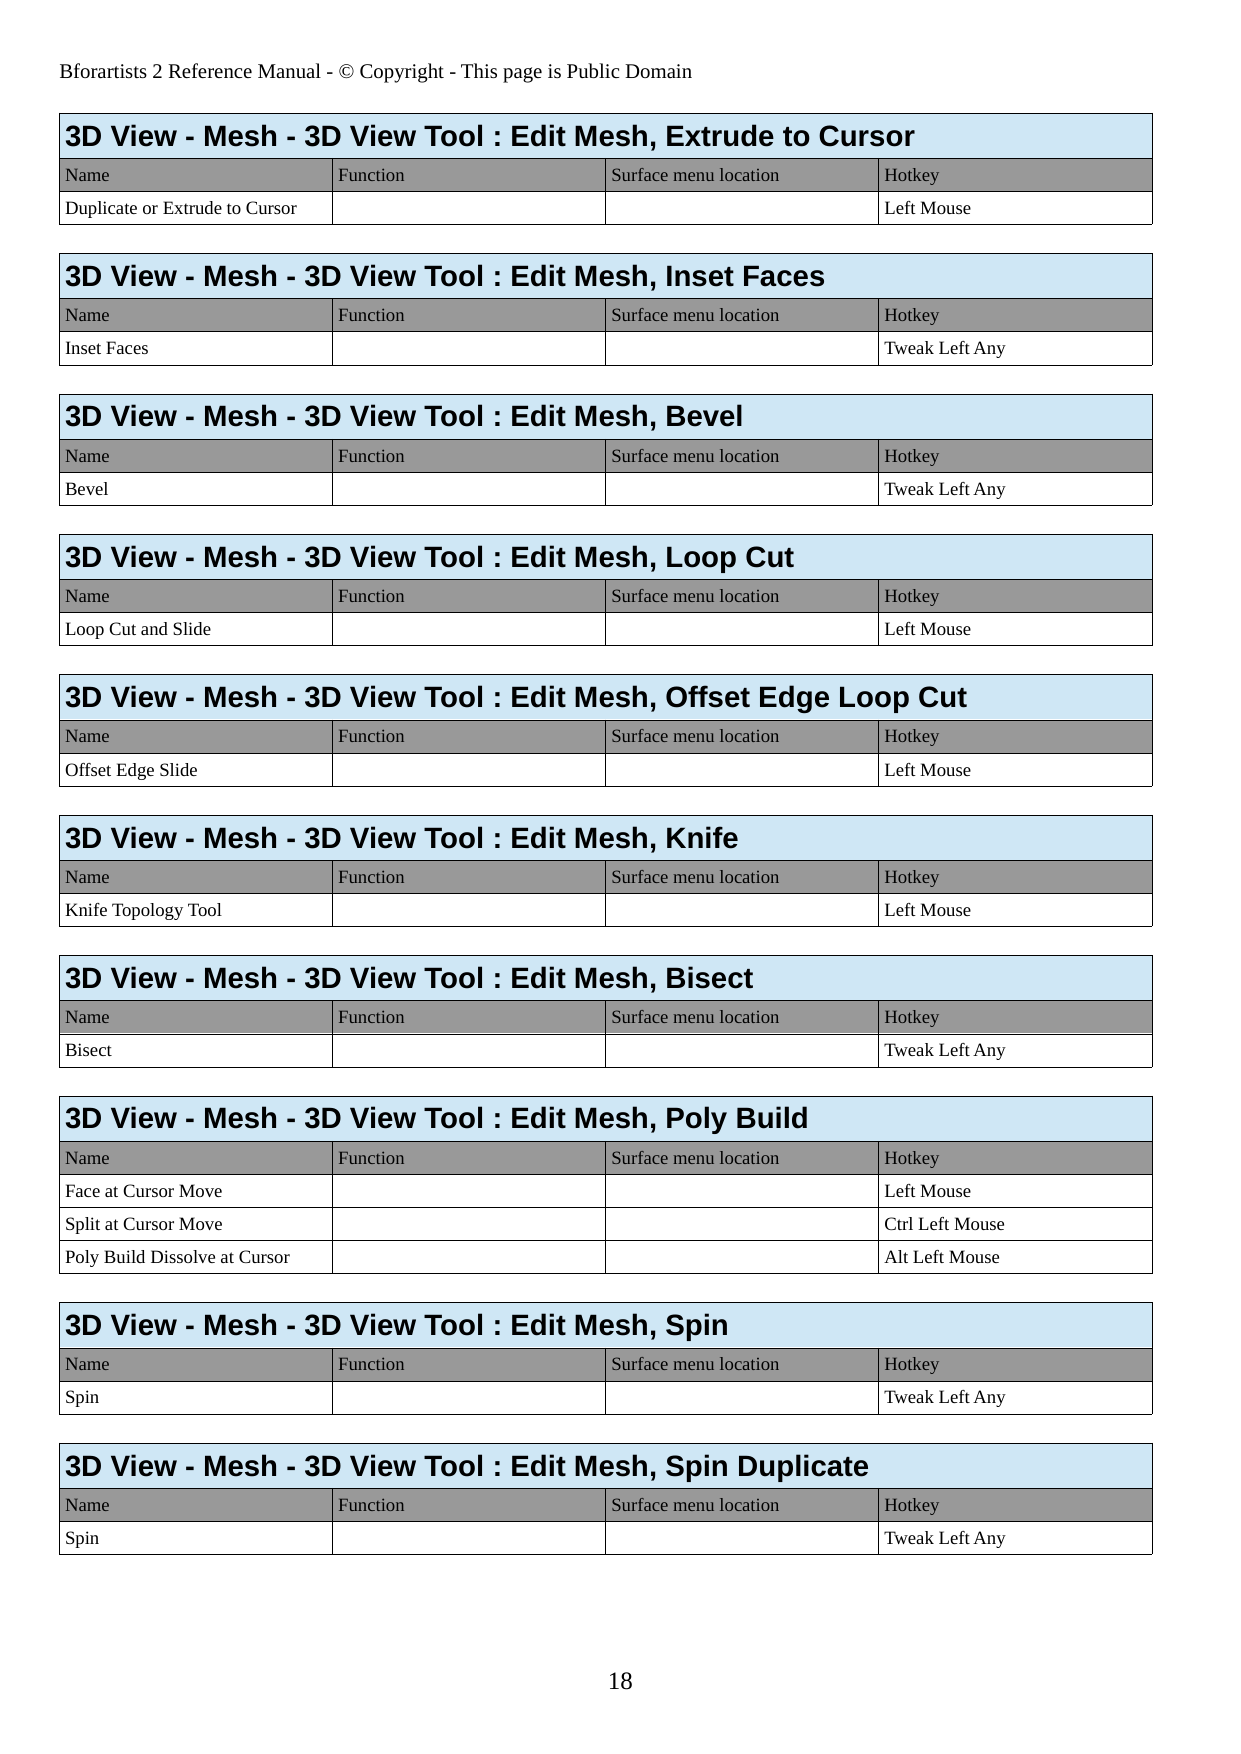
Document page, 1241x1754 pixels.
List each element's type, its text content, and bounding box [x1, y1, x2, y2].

table_cell Surface menu location [606, 159, 878, 191]
table_cell Function [333, 861, 605, 893]
table_cell Surface menu location [606, 1001, 878, 1033]
table_cell Surface menu location [606, 299, 878, 331]
table_cell Name [60, 299, 332, 331]
table_cell Bisect [60, 1035, 332, 1067]
table_cell Hotkey [879, 1489, 1152, 1521]
table_cell Name [60, 580, 332, 612]
table_cell Left Mouse [879, 613, 1152, 645]
table_cell Hotkey [879, 159, 1152, 191]
table_cell Name [60, 861, 332, 893]
table_cell Hotkey [879, 299, 1152, 331]
table_cell [606, 1241, 878, 1273]
table_cell Function [333, 721, 605, 753]
table_cell Tweak Left Any [879, 473, 1152, 505]
table_cell Function [333, 1142, 605, 1174]
table_cell [333, 894, 605, 926]
table_cell Hotkey [879, 721, 1152, 753]
table_cell [606, 894, 878, 926]
table_cell Surface menu location [606, 1142, 878, 1174]
table_header 3D View - Mesh - 3D View Tool : Edit Mesh, Bevel [60, 395, 1152, 439]
table_header 3D View - Mesh - 3D View Tool : Edit Mesh, Offset Edge Loop Cut [60, 675, 1152, 719]
table_cell Surface menu location [606, 440, 878, 472]
table_cell [606, 613, 878, 645]
table_cell Function [333, 1489, 605, 1521]
table_cell [333, 332, 605, 364]
table_cell Bevel [60, 473, 332, 505]
table_cell Ctrl Left Mouse [879, 1208, 1152, 1240]
table_cell Spin [60, 1522, 332, 1554]
table_cell [333, 1035, 605, 1067]
table_cell [606, 332, 878, 364]
table_cell Left Mouse [879, 192, 1152, 224]
table_cell Tweak Left Any [879, 1035, 1152, 1067]
table_cell Function [333, 299, 605, 331]
table_cell Surface menu location [606, 580, 878, 612]
table_header 3D View - Mesh - 3D View Tool : Edit Mesh, Spin [60, 1303, 1152, 1347]
table_cell Name [60, 1349, 332, 1381]
table_cell Tweak Left Any [879, 1382, 1152, 1414]
table_cell Hotkey [879, 1001, 1152, 1033]
table_cell [606, 1382, 878, 1414]
table_cell Function [333, 1001, 605, 1033]
table_cell Name [60, 159, 332, 191]
table_cell [333, 754, 605, 786]
table_cell Split at Cursor Move [60, 1208, 332, 1240]
table_cell Alt Left Mouse [879, 1241, 1152, 1273]
table_cell [333, 1522, 605, 1554]
table_cell Tweak Left Any [879, 332, 1152, 364]
table_cell Offset Edge Slide [60, 754, 332, 786]
table_cell Poly Build Dissolve at Cursor [60, 1241, 332, 1273]
table_cell Left Mouse [879, 1175, 1152, 1207]
table_header 3D View - Mesh - 3D View Tool : Edit Mesh, Spin Duplicate [60, 1444, 1152, 1488]
table_cell Knife Topology Tool [60, 894, 332, 926]
table_cell Tweak Left Any [879, 1522, 1152, 1554]
table_header 3D View - Mesh - 3D View Tool : Edit Mesh, Bisect [60, 956, 1152, 1000]
table_cell Left Mouse [879, 894, 1152, 926]
table_cell [333, 473, 605, 505]
table_cell [333, 192, 605, 224]
table_cell Inset Faces [60, 332, 332, 364]
table_header 3D View - Mesh - 3D View Tool : Edit Mesh, Extrude to Cursor [60, 114, 1152, 158]
table_cell Hotkey [879, 580, 1152, 612]
table_header 3D View - Mesh - 3D View Tool : Edit Mesh, Inset Faces [60, 254, 1152, 298]
table_cell [606, 1208, 878, 1240]
table_header 3D View - Mesh - 3D View Tool : Edit Mesh, Poly Build [60, 1097, 1152, 1141]
table_cell Hotkey [879, 1349, 1152, 1381]
table_cell Left Mouse [879, 754, 1152, 786]
table_cell Spin [60, 1382, 332, 1414]
table_cell Surface menu location [606, 861, 878, 893]
table_cell [333, 1382, 605, 1414]
table_cell Hotkey [879, 440, 1152, 472]
table_cell Surface menu location [606, 721, 878, 753]
table_cell [606, 192, 878, 224]
table_cell Face at Cursor Move [60, 1175, 332, 1207]
table_cell Surface menu location [606, 1349, 878, 1381]
table_cell Function [333, 440, 605, 472]
table_cell Hotkey [879, 861, 1152, 893]
table_cell [333, 1241, 605, 1273]
table_cell Function [333, 580, 605, 612]
table_cell Name [60, 721, 332, 753]
table_cell Name [60, 1001, 332, 1033]
table_cell Duplicate or Extrude to Cursor [60, 192, 332, 224]
table_cell [606, 1175, 878, 1207]
table_header 3D View - Mesh - 3D View Tool : Edit Mesh, Knife [60, 816, 1152, 860]
table_cell Name [60, 1489, 332, 1521]
table_cell [606, 473, 878, 505]
table_cell Name [60, 1142, 332, 1174]
table_cell Hotkey [879, 1142, 1152, 1174]
table_cell [606, 1035, 878, 1067]
table_cell Surface menu location [606, 1489, 878, 1521]
table_cell Loop Cut and Slide [60, 613, 332, 645]
table_cell Name [60, 440, 332, 472]
table_cell Function [333, 159, 605, 191]
table_cell [606, 1522, 878, 1554]
table_cell Function [333, 1349, 605, 1381]
table_header 3D View - Mesh - 3D View Tool : Edit Mesh, Loop Cut [60, 535, 1152, 579]
table_cell [333, 1208, 605, 1240]
table_cell [333, 613, 605, 645]
table_cell [606, 754, 878, 786]
table_cell [333, 1175, 605, 1207]
